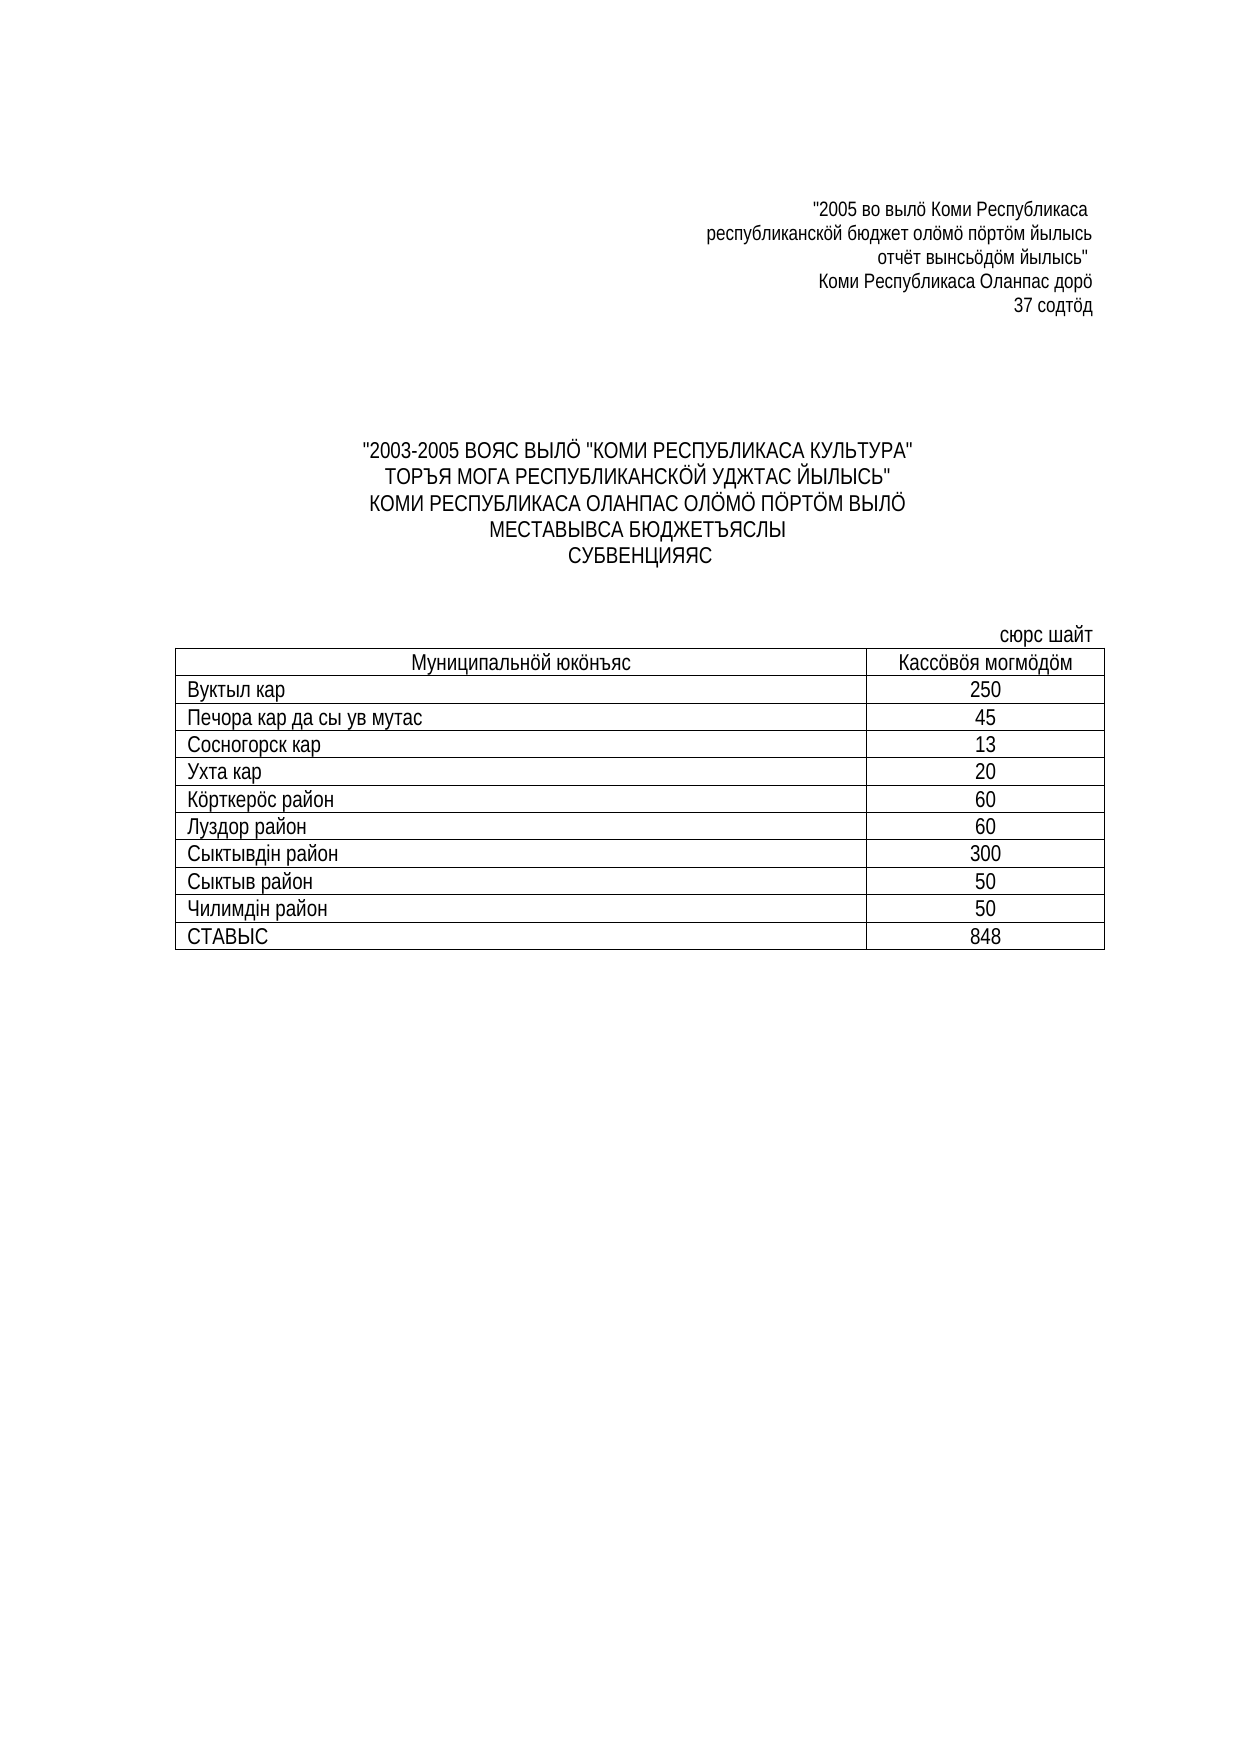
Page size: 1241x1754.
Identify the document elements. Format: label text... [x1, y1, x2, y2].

text МЕСТАВЫВСА БЮДЖЕТЪЯСЛЫ [187, 516, 1093, 542]
table_cell 60 [867, 813, 1104, 839]
text "2003-2005 ВОЯС ВЫЛÖ "КОМИ РЕСПУБЛИКАСА КУЛЬТУРА" [187, 437, 1093, 463]
text "2005 во вылö Коми Республикаса [187, 197, 1093, 221]
text отчёт вынсьöдöм йылысь" [187, 245, 1093, 269]
table_header Муниципальнöй юкöнъяс [176, 649, 866, 675]
table_cell Кöрткерöс район [176, 786, 866, 812]
text СУБВЕНЦИЯЯС [187, 542, 1093, 568]
table_cell 20 [867, 758, 1104, 784]
text республиканскöй бюджет олöмö пöртöм йылысь [187, 221, 1093, 245]
table_cell Ухта кар [176, 758, 866, 784]
text сюрс шайт [187, 621, 1093, 648]
table_cell Печора кар да сы ув мутас [176, 704, 866, 730]
table_cell Сыктывдiн район [176, 840, 866, 867]
table_cell Луздор район [176, 813, 866, 839]
text КОМИ РЕСПУБЛИКАСА ОЛАНПАС ОЛÖМÖ ПÖРТÖМ ВЫЛÖ [187, 489, 1093, 516]
table_cell 13 [867, 731, 1104, 757]
table_cell Сосногорск кар [176, 731, 866, 757]
table_cell 250 [867, 676, 1104, 702]
table_cell СТАВЫС [176, 923, 866, 949]
table_cell 50 [867, 868, 1104, 894]
table_cell 50 [867, 895, 1104, 922]
table_cell 60 [867, 786, 1104, 812]
table_cell Чилимдiн район [176, 895, 866, 922]
table_cell 848 [867, 923, 1104, 949]
table_cell Вуктыл кар [176, 676, 866, 702]
table_cell 300 [867, 840, 1104, 867]
table_header Кассöвöя могмöдöм [867, 649, 1104, 675]
text 37 содтöд [187, 293, 1093, 317]
text Коми Республикаса Оланпас дорö [187, 269, 1093, 293]
text ТОРЪЯ МОГА РЕСПУБЛИКАНСКÖЙ УДЖТАС ЙЫЛЫСЬ" [187, 463, 1093, 489]
table_cell Сыктыв район [176, 868, 866, 894]
table_cell 45 [867, 704, 1104, 730]
